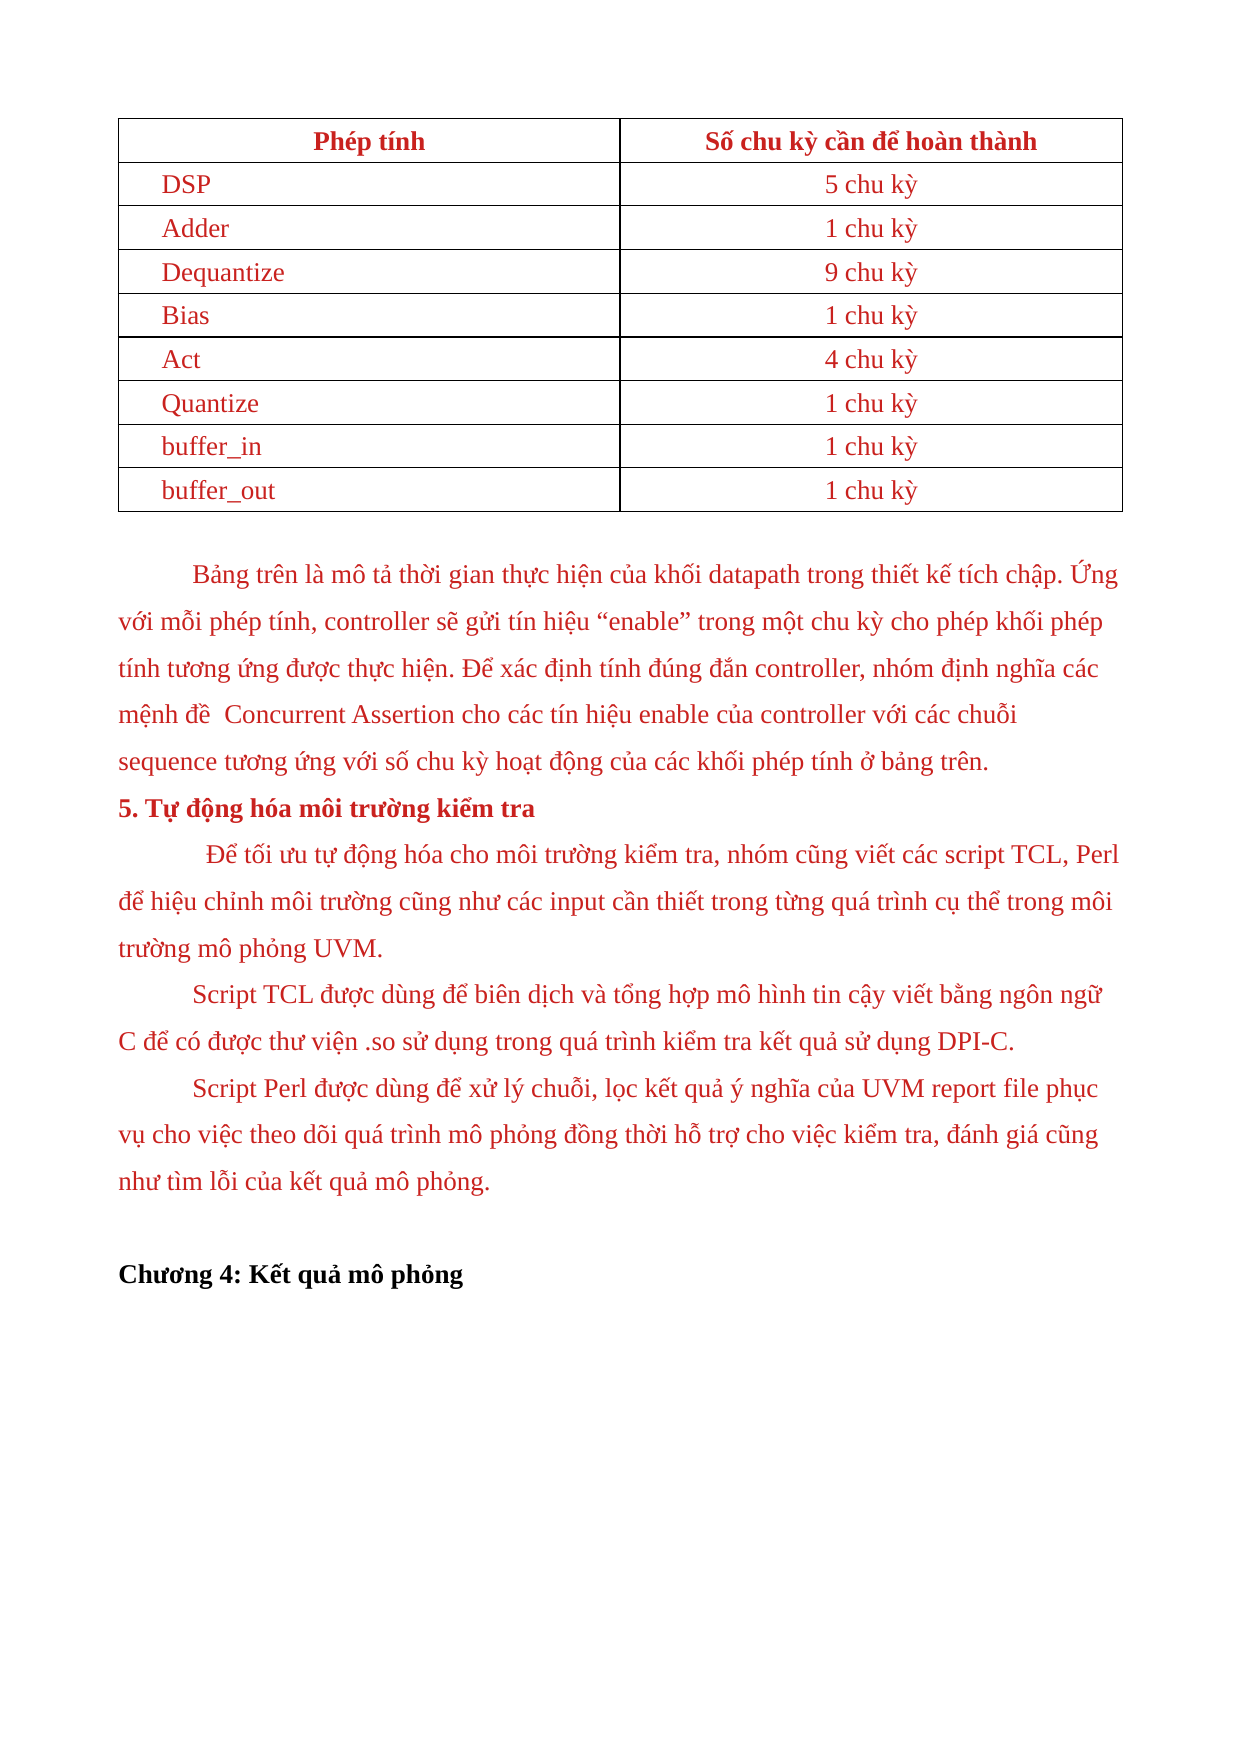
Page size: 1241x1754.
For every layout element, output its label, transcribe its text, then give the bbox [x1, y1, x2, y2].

table_cell Act [119, 338, 619, 380]
table_header Số chu kỳ cần để hoàn thành [621, 119, 1122, 162]
table_cell 1 chu kỳ [621, 425, 1122, 467]
text Để tối ưu tự động hóa cho môi trường kiểm tra, nhóm cũng viết các script TCL, Perl để hiệu chỉnh môi trường cũng như các input cần thiết trong từng quá trình cụ thể trong môi trường mô phỏng UVM. [118, 839, 1122, 963]
table_cell 4 chu kỳ [621, 338, 1122, 380]
table_cell 1 chu kỳ [621, 206, 1122, 249]
text Bảng trên là mô tả thời gian thực hiện của khối datapath trong thiết kế tích chập. Ứng với mỗi phép tính, controller sẽ gửi tín hiệu “enable” trong một chu kỳ cho phép khối phép tính tương ứng được thực hiện. Để xác định tính đúng đắn controller, nhóm định nghĩa các mệnh đề Concurrent Assertion cho các tín hiệu enable của controller với các chuỗi sequence tương ứng với số chu kỳ hoạt động của các khối phép tính ở bảng trên. [118, 559, 1122, 776]
table_header Phép tính [119, 119, 619, 162]
table_cell Quantize [119, 381, 619, 424]
table_cell DSP [119, 163, 619, 205]
table_cell Bias [119, 294, 619, 336]
table_cell 9 chu kỳ [621, 250, 1122, 293]
table_cell 1 chu kỳ [621, 294, 1122, 336]
table_cell Adder [119, 206, 619, 249]
table_cell 1 chu kỳ [621, 468, 1122, 511]
table_cell buffer_out [119, 468, 619, 511]
table_cell 1 chu kỳ [621, 381, 1122, 424]
text Script TCL được dùng để biên dịch và tổng hợp mô hình tin cậy viết bằng ngôn ngữ C để có được thư viện .so sử dụng trong quá trình kiểm tra kết quả sử dụng DPI-C. [118, 979, 1122, 1056]
table_cell Dequantize [119, 250, 619, 293]
text 5. Tự động hóa môi trường kiểm tra [118, 792, 1122, 823]
text Chương 4: Kết quả mô phỏng [118, 1259, 1122, 1290]
table_cell buffer_in [119, 425, 619, 467]
text Script Perl được dùng để xử lý chuỗi, lọc kết quả ý nghĩa của UVM report file phục vụ cho việc theo dõi quá trình mô phỏng đồng thời hỗ trợ cho việc kiểm tra, đánh giá cũng như tìm lỗi của kết quả mô phỏng. [118, 1072, 1122, 1196]
table_cell 5 chu kỳ [621, 163, 1122, 205]
